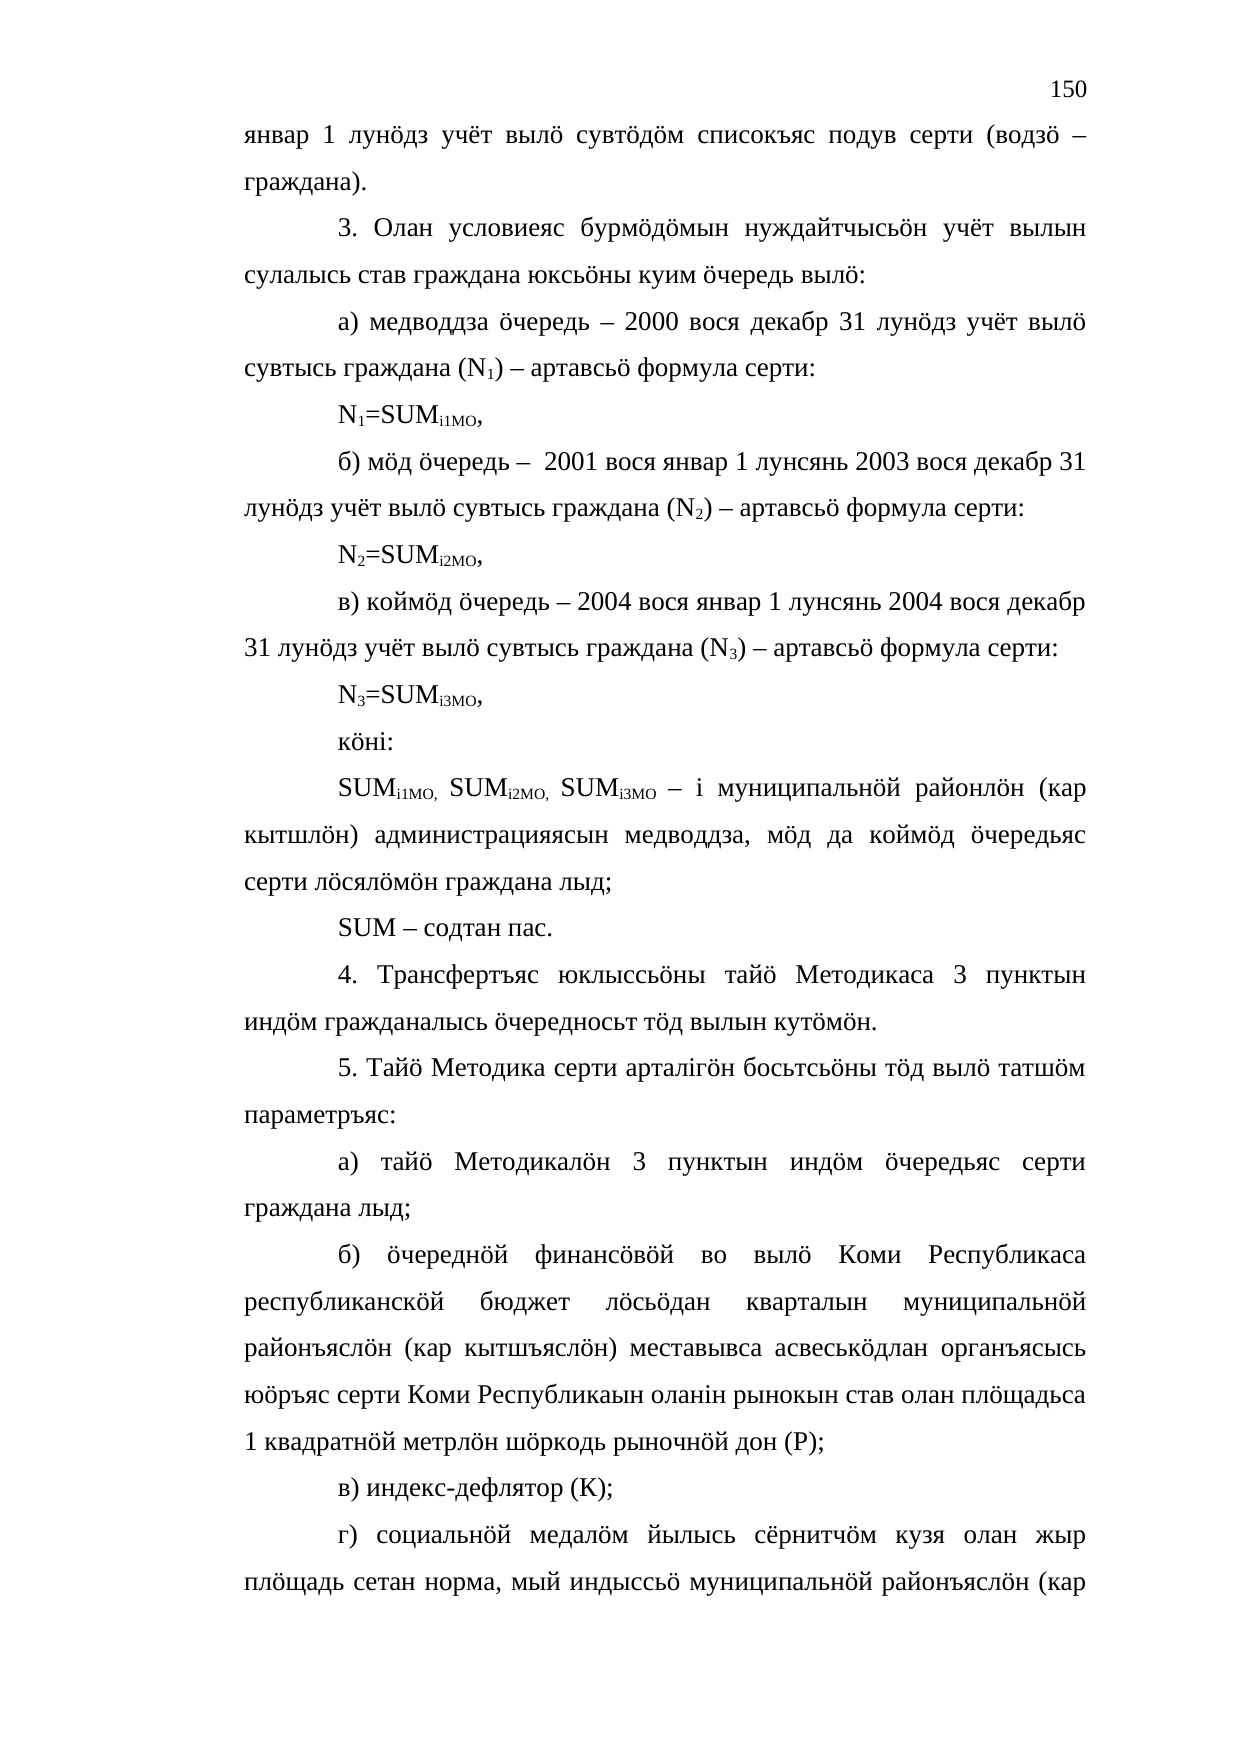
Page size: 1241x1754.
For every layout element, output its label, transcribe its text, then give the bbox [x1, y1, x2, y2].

text N1=SUMі1МО, [244, 398, 1087, 429]
text а) тайö Методикалöн 3 пунктын индöм öчередьяс серти граждана лыд; [244, 1145, 1087, 1223]
text б) öчереднöй финансöвöй во вылö Коми Республикаса республиканскöй бюджет лöсьöдан кварталын муниципальнöй районъяслöн (кар кытшъяслöн) меставывса асвеськöдлан органъясысь юöръяс серти Коми Республикаын оланін рынокын став олан плöщадьса 1 квадратнöй метрлöн шöркодь рыночнöй дон (Р); [244, 1238, 1087, 1456]
text 4. Трансфертъяс юклыссьöны тайö Методикаса 3 пунктын индöм гражданалысь öчередносьт тöд вылын кутöмöн. [244, 958, 1087, 1036]
text а) медводдза öчередь – 2000 вося декабр 31 лунöдз учёт вылö сувтысь граждана (N1) – артавсьö формула серти: [244, 305, 1087, 383]
text г) социальнöй медалöм йылысь сёрнитчöм кузя олан жыр плöщадь сетан норма, мый индыссьö муниципальнöй районъяслöн (кар [244, 1518, 1087, 1596]
text б) мöд öчередь – 2001 вося январ 1 лунсянь 2003 вося декабр 31 лунöдз учёт вылö сувтысь граждана (N2) – артавсьö формула серти: [244, 445, 1087, 523]
text N2=SUMі2МО, [244, 538, 1087, 569]
text в) индекс-дефлятор (К); [244, 1471, 1087, 1503]
text SUMі1МО, SUMі2МО, SUMі3МО – і муниципальнöй районлöн (кар кытшлöн) администрацияясын медводдза, мöд да коймöд öчередьяс серти лöсялöмöн граждана лыд; [244, 771, 1087, 896]
text 3. Олан условиеяс бурмöдöмын нуждайтчысьöн учёт вылын сулалысь став граждана юксьöны куим öчередь вылö: [244, 211, 1087, 289]
text 5. Тайö Методика серти арталігöн босьтсьöны тöд вылö татшöм параметръяс: [244, 1051, 1087, 1129]
text в) коймöд öчередь – 2004 вося январ 1 лунсянь 2004 вося декабр 31 лунöдз учёт вылö сувтысь граждана (N3) – артавсьö формула серти: [244, 585, 1087, 663]
text N3=SUMі3МО, [244, 678, 1087, 709]
text январ 1 лунöдз учёт вылö сувтöдöм списокъяс подув серти (водзö – граждана). [244, 118, 1087, 196]
text кöні: [244, 725, 1087, 756]
text SUM – содтан пас. [244, 911, 1087, 943]
